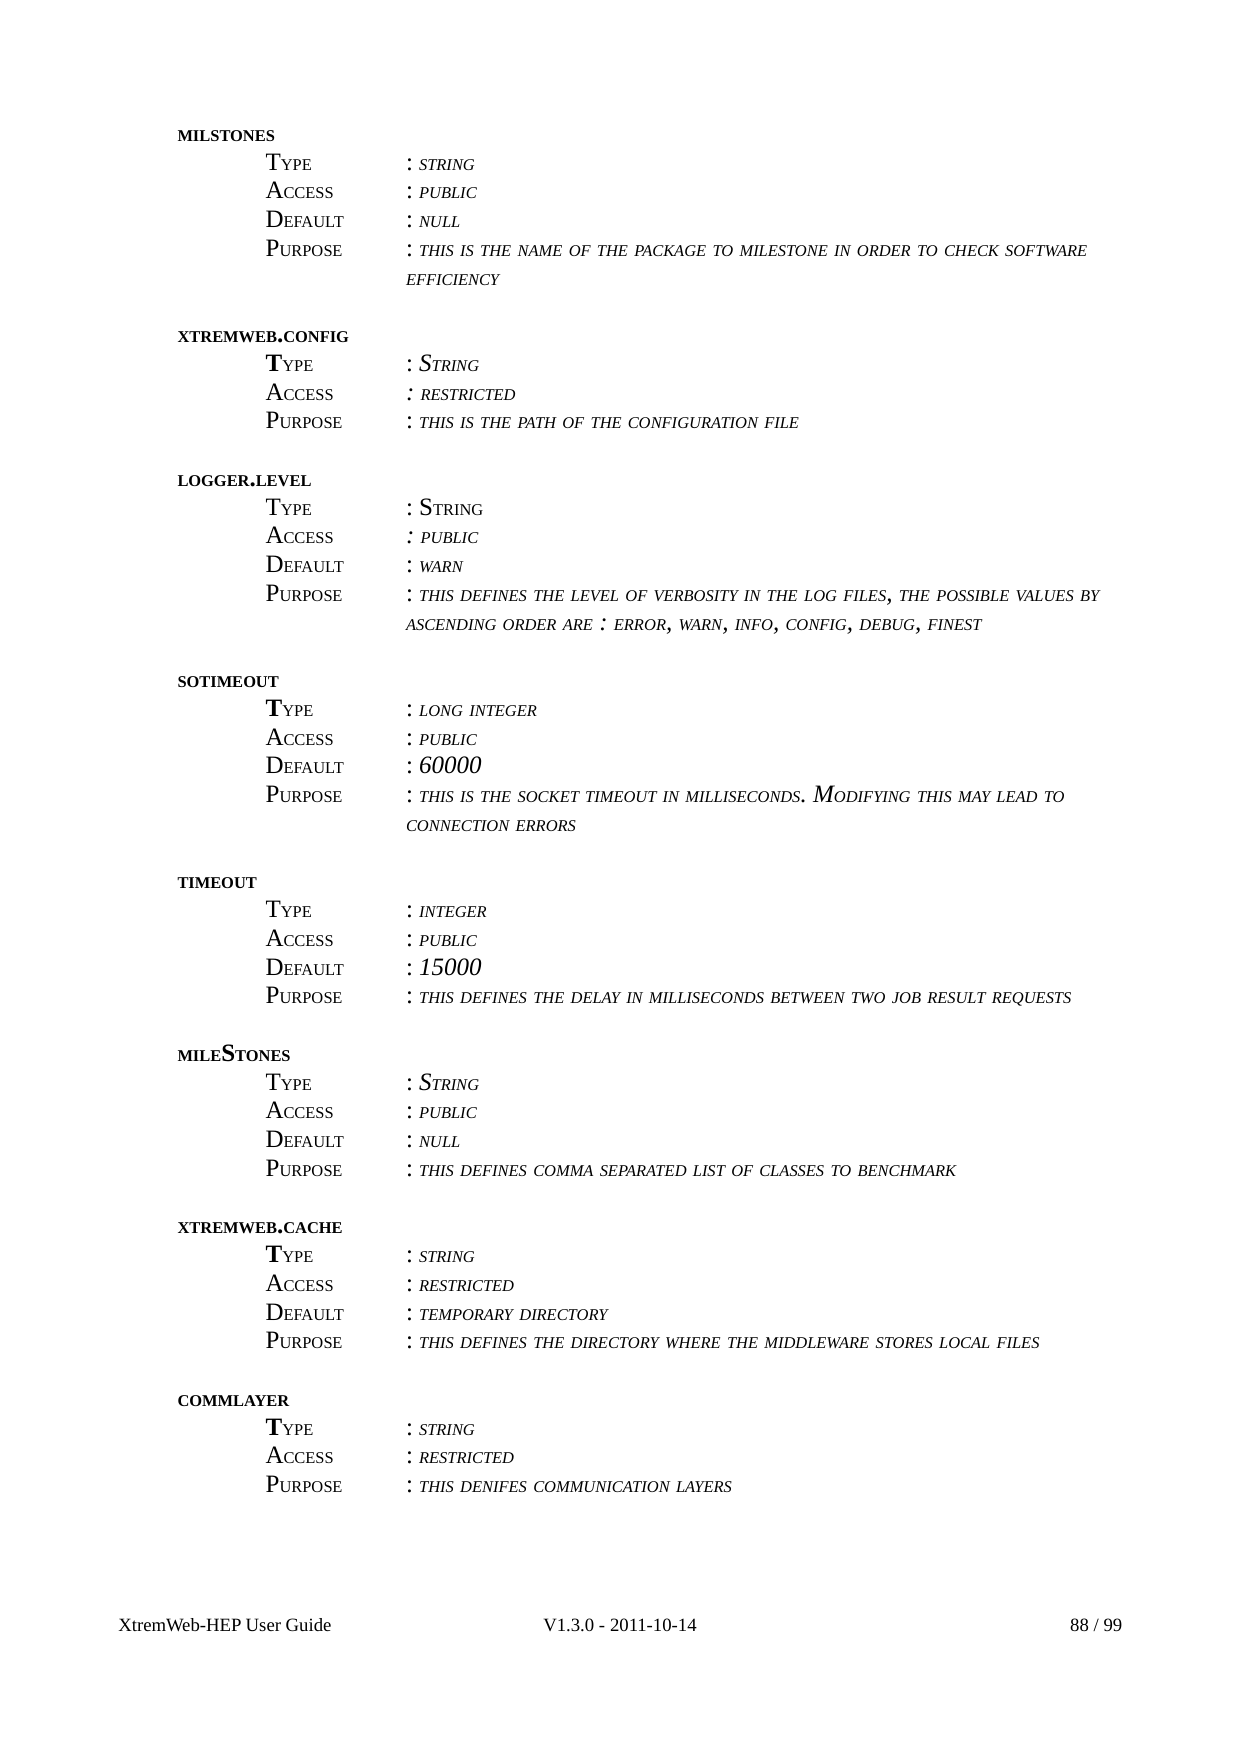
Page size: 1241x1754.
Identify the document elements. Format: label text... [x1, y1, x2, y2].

text xtremweb.cache [177, 1211, 1122, 1239]
text Default : 15000 [265, 952, 1122, 981]
text Access : public [265, 176, 1122, 204]
text Type : String [265, 492, 1122, 521]
text Default : warn [265, 549, 1122, 578]
text sotimeout [177, 664, 1122, 693]
text Default : 60000 [265, 751, 1122, 779]
text Access : restricted [265, 1268, 1122, 1297]
text Type : integer [265, 894, 1122, 923]
text Purpose : this defines the directory where the middleware stores local files [265, 1326, 1122, 1354]
text Access : restricted [265, 377, 1122, 406]
text timeout [177, 866, 1122, 894]
text commlayer [177, 1383, 1122, 1412]
text Purpose : this is the path of the configuration file [265, 406, 1122, 434]
text Type : string [265, 1412, 1122, 1441]
text Purpose : this is the socket timeout in milliseconds. Modifying this may lead to connection errors [265, 779, 1122, 837]
text Type : string [265, 147, 1122, 176]
text Access : public [265, 923, 1122, 952]
text Type : long integer [265, 693, 1122, 722]
text Purpose : this defines comma separated list of classes to benchmark [265, 1153, 1122, 1182]
text Type : String [265, 1067, 1122, 1096]
text Default : temporary directory [265, 1297, 1122, 1326]
text Access : public [265, 521, 1122, 549]
text Purpose : this denifes communication layers [265, 1469, 1122, 1498]
text Purpose : this defines the delay in milliseconds between two job result requests [265, 981, 1122, 1009]
text Purpose : this is the name of the package to milestone in order to check software efficiency [265, 233, 1122, 291]
text xtremweb.config [177, 319, 1122, 348]
text Type : string [265, 1239, 1122, 1268]
text Access : restricted [265, 1441, 1122, 1469]
text Type : String [265, 348, 1122, 377]
text Default : null [265, 1124, 1122, 1153]
text Access : public [265, 722, 1122, 751]
text milstones [177, 118, 1122, 147]
text logger.level [177, 463, 1122, 492]
text mileStones [177, 1038, 1122, 1067]
text Default : null [265, 204, 1122, 233]
text Purpose : this defines the level of verbosity in the log files, the possible values by ascending order are : error, warn, info, config, debug, finest [265, 578, 1122, 636]
text Access : public [265, 1096, 1122, 1124]
